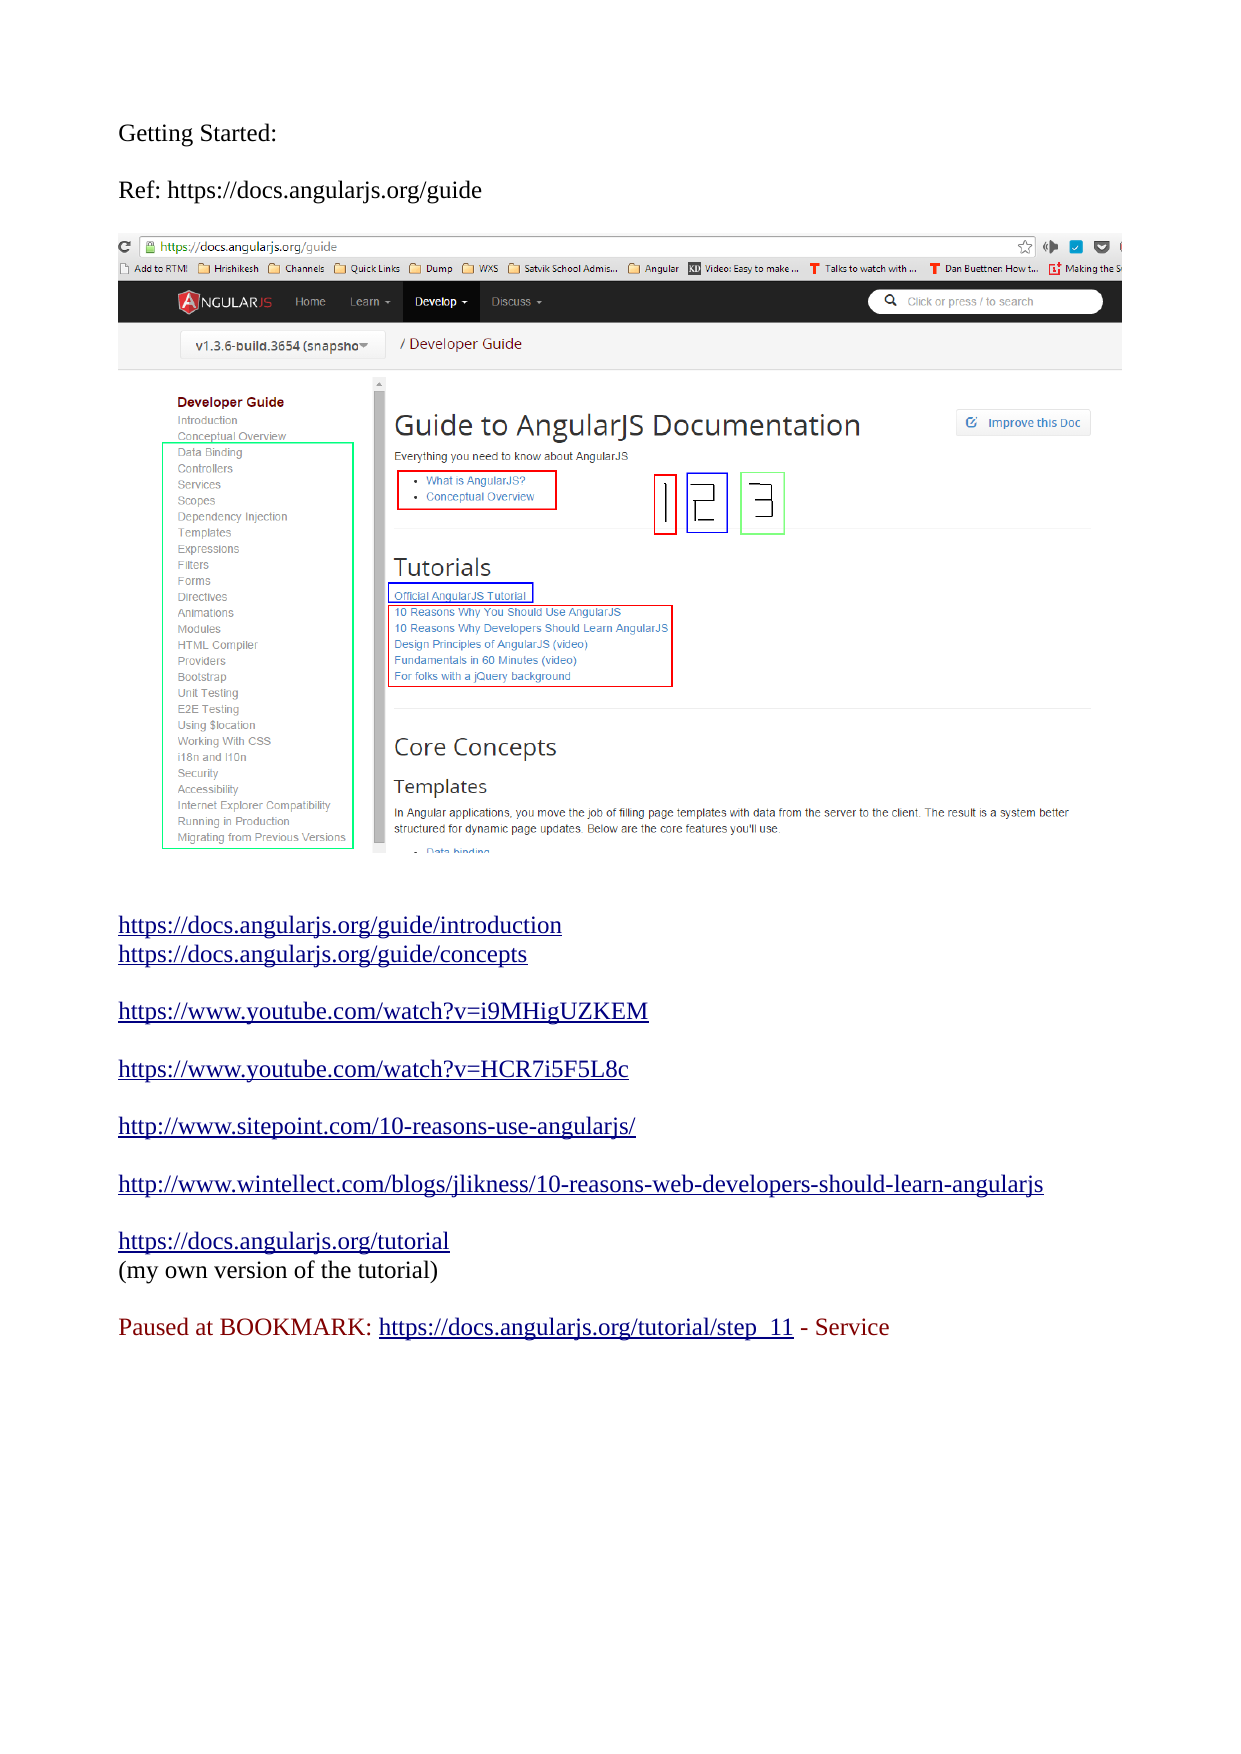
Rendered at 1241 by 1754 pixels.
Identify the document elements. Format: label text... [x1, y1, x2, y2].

text http://www.wintellect.com/blogs/jlikness/10-reasons-web-developers-should-learn-angularjs [118, 1169, 1122, 1197]
text Paused at BOOKMARK: https://docs.angularjs.org/tutorial/step_11 - Service [118, 1312, 1122, 1341]
text Getting Started: [118, 118, 1122, 147]
text http://www.sitepoint.com/10-reasons-use-angularjs/ [118, 1111, 1122, 1140]
text https://www.youtube.com/watch?v=HCR7i5F5L8c [118, 1054, 1122, 1082]
text https://docs.angularjs.org/guide/concepts [118, 939, 1122, 967]
text https://docs.angularjs.org/tutorial [118, 1226, 1122, 1255]
text https://docs.angularjs.org/guide/introduction [118, 910, 1122, 939]
text (my own version of the tutorial) [118, 1255, 1122, 1284]
text Ref: https://docs.angularjs.org/guide [118, 176, 1122, 204]
picture [118, 233, 1122, 853]
text https://www.youtube.com/watch?v=i9MHigUZKEM [118, 996, 1122, 1025]
